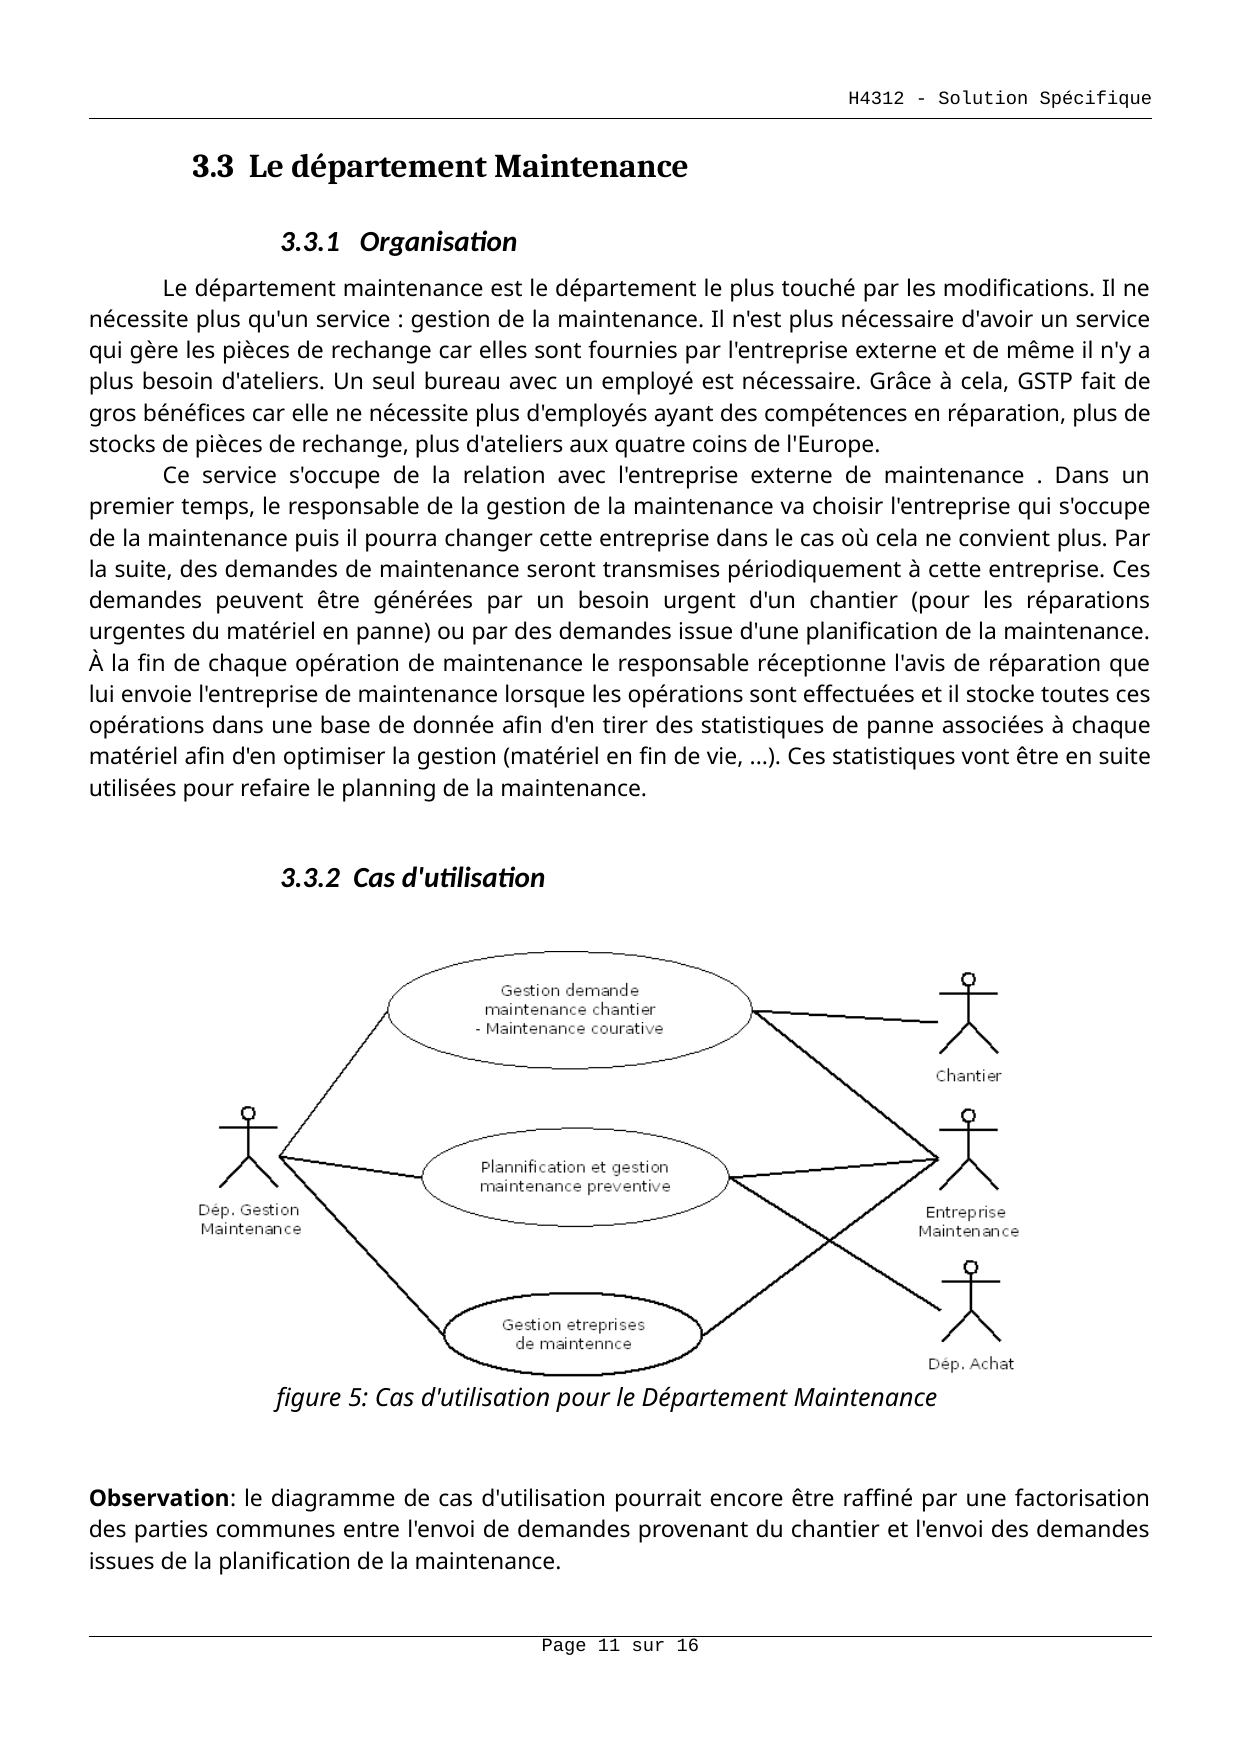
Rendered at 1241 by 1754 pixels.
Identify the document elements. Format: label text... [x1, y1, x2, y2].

subtitle Le département Maintenance [133, 147, 1152, 186]
text Ce service s'occupe de la relation avec l'entreprise externe de maintenance . Dans un premier temps, le responsable de la gestion de la maintenance va choisir l'entreprise qui s'occupe de la maintenance puis il pourra changer cette entreprise dans le cas où cela ne convient plus. Par la suite, des demandes de maintenance seront transmises périodiquement à cette entreprise. Ces demandes peuvent être générées par un besoin urgent d'un chantier (pour les réparations urgentes du matériel en panne) ou par des demandes issue d'une planification de la maintenance. À la fin de chaque opération de maintenance le responsable réceptionne l'avis de réparation que lui envoie l'entreprise de maintenance lorsque les opérations sont effectuées et il stocke toutes ces opérations dans une base de donnée afin d'en tirer des statistiques de panne associées à chaque matériel afin d'en optimiser la gestion (matériel en fin de vie, ...). Ces statistiques vont être en suite utilisées pour refaire le planning de la maintenance. [88, 459, 1152, 803]
text Le département maintenance est le département le plus touché par les modifications. Il ne nécessite plus qu'un service : gestion de la maintenance. Il n'est plus nécessaire d'avoir un service qui gère les pièces de rechange car elles sont fournies par l'entreprise externe et de même il n'y a plus besoin d'ateliers. Un seul bureau avec un employé est nécessaire. Grâce à cela, GSTP fait de gros bénéfices car elle ne nécessite plus d'employés ayant des compétences en réparation, plus de stocks de pièces de rechange, plus d'ateliers aux quatre coins de l'Europe. [88, 271, 1152, 459]
picture [196, 951, 1021, 1380]
subtitle Cas d'utilisation [280, 859, 1152, 894]
text figure 5: Cas d'utilisation pour le Département Maintenance [196, 1380, 1021, 1413]
subtitle Organisation [280, 223, 1152, 259]
text Observation: le diagramme de cas d'utilisation pourrait encore être raffiné par une factorisation des parties communes entre l'envoi de demandes provenant du chantier et l'envoi des demandes issues de la planification de la maintenance. [88, 1482, 1152, 1576]
